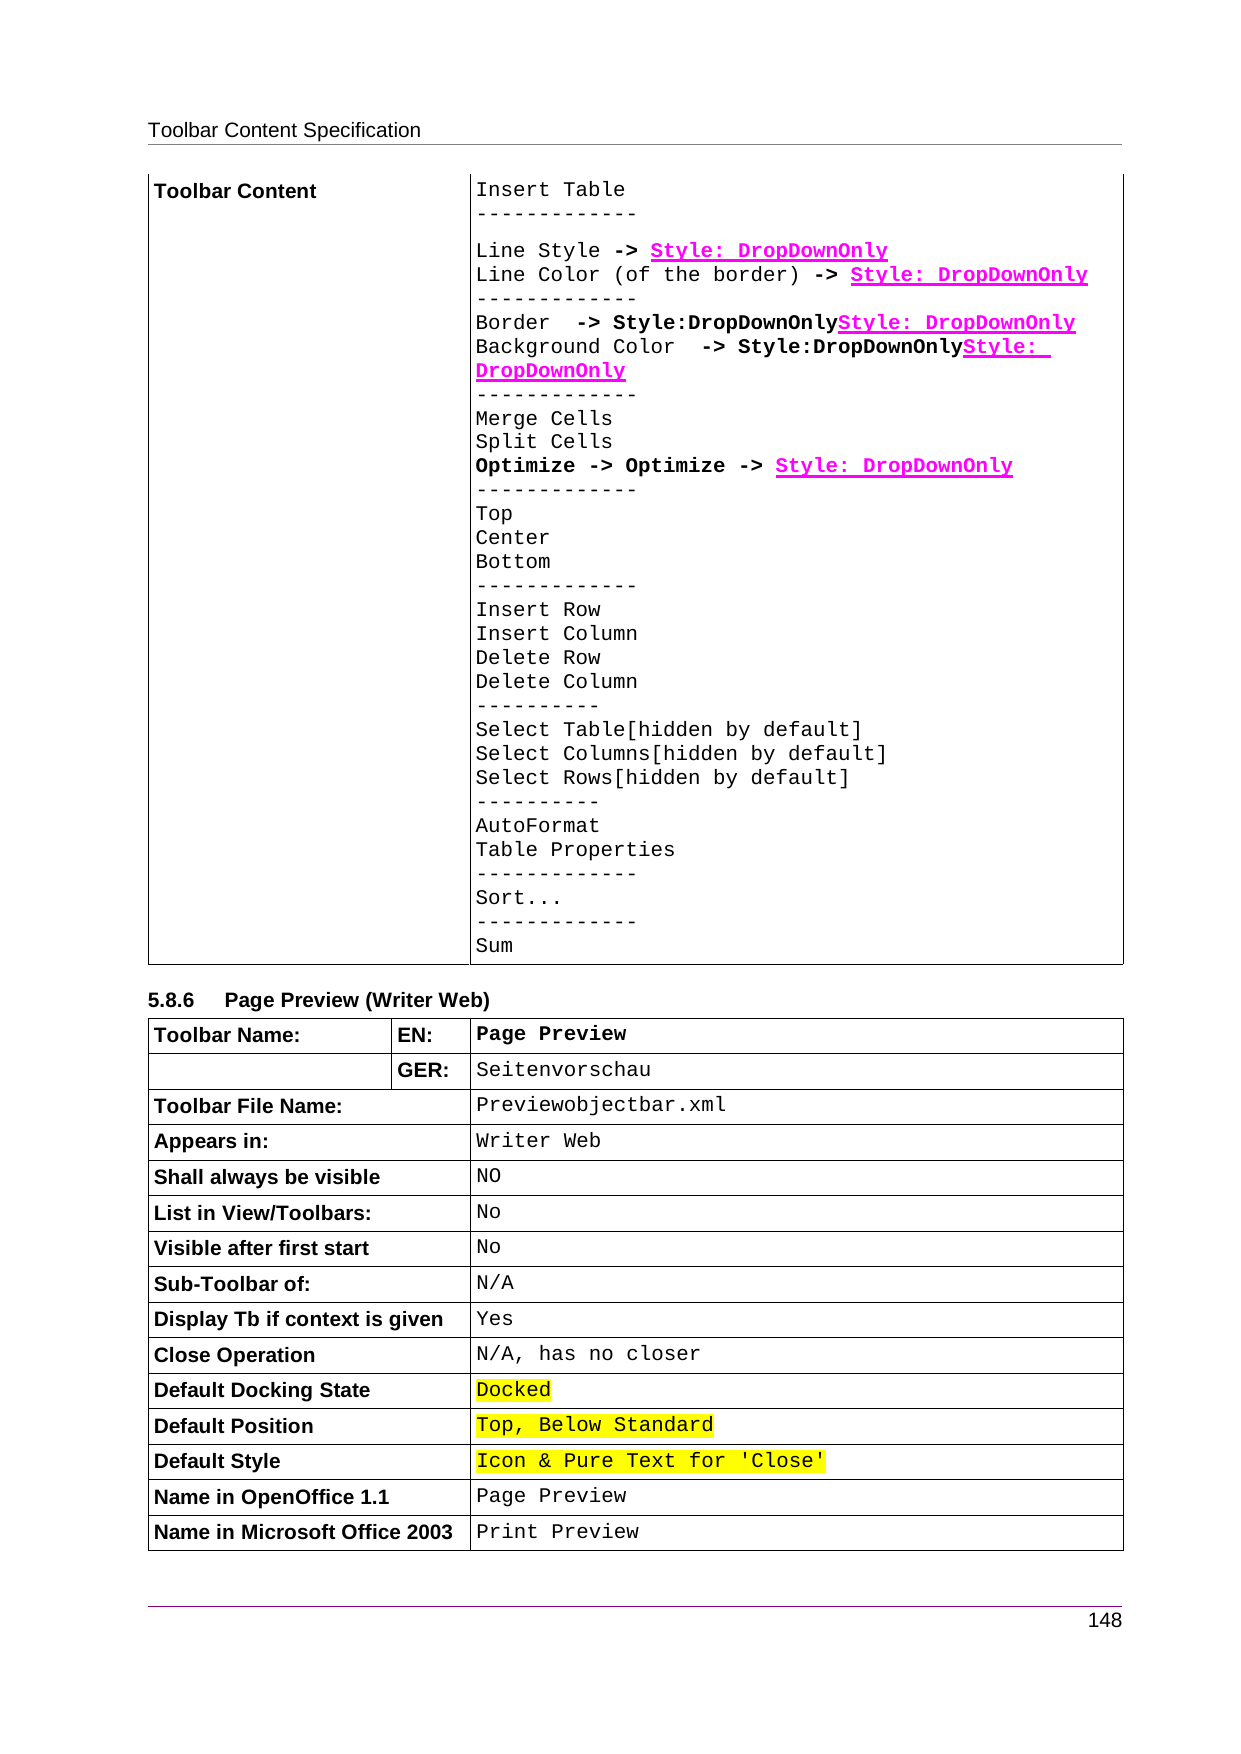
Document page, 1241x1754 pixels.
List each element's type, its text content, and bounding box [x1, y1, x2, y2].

subtitle Page Preview (Writer Web) [148, 988, 1122, 1012]
table_cell Default Style [149, 1445, 470, 1479]
table_cell Insert Table ------------- Line Style -> Style: DropDownOnly Line Color (of the border) -> Style: DropDownOnly ------------- Border -> Style:DropDownOnlyStyle: DropDownOnly Background Color -> Style:DropDownOnlyStyle: DropDownOnly ------------- Merge Cells Split Cells Optimize -> Optimize -> Style: DropDownOnly ------------- Top Center Bottom ------------- Insert Row Insert Column Delete Row Delete Column ---------- Select Table[hidden by default] Select Columns[hidden by default] Select Rows[hidden by default] ---------- AutoFormat Table Properties ------------- Sort... ------------- Sum [471, 174, 1123, 964]
table_cell No [471, 1232, 1123, 1266]
table_cell Visible after first start [149, 1232, 470, 1266]
table_cell Page Preview [471, 1480, 1123, 1515]
table_cell Toolbar File Name: [149, 1090, 470, 1124]
table_cell [149, 1054, 391, 1089]
table_cell Sub-Toolbar of: [149, 1267, 470, 1302]
table_cell Display Tb if context is given [149, 1303, 470, 1337]
table_cell N/A, has no closer [471, 1338, 1123, 1373]
table_cell Top, Below Standard [471, 1409, 1123, 1444]
table_cell GER: [392, 1054, 470, 1089]
table_cell Close Operation [149, 1338, 470, 1373]
table_cell Toolbar Content [149, 174, 469, 964]
table_cell Print Preview [471, 1516, 1123, 1550]
table_cell Shall always be visible [149, 1161, 470, 1195]
table_cell List in View/Toolbars: [149, 1196, 470, 1231]
table_cell Appears in: [149, 1125, 470, 1160]
table_cell Yes [471, 1303, 1123, 1337]
table_cell Previewobjectbar.xml [471, 1090, 1123, 1124]
table_cell Docked [471, 1374, 1123, 1408]
table_header Page Preview [471, 1019, 1123, 1053]
table_cell NO [471, 1161, 1123, 1195]
table_cell Name in OpenOffice 1.1 [149, 1480, 470, 1515]
table_header EN: [392, 1019, 470, 1053]
table_cell Default Position [149, 1409, 470, 1444]
table_cell No [471, 1196, 1123, 1231]
table_cell N/A [471, 1267, 1123, 1302]
table_cell Name in Microsoft Office 2003 [149, 1516, 470, 1550]
table_cell Writer Web [471, 1125, 1123, 1160]
table_cell Default Docking State [149, 1374, 470, 1408]
table_cell Icon & Pure Text for 'Close' [471, 1445, 1123, 1479]
table_cell Seitenvorschau [471, 1054, 1123, 1089]
table_header Toolbar Name: [149, 1019, 391, 1053]
